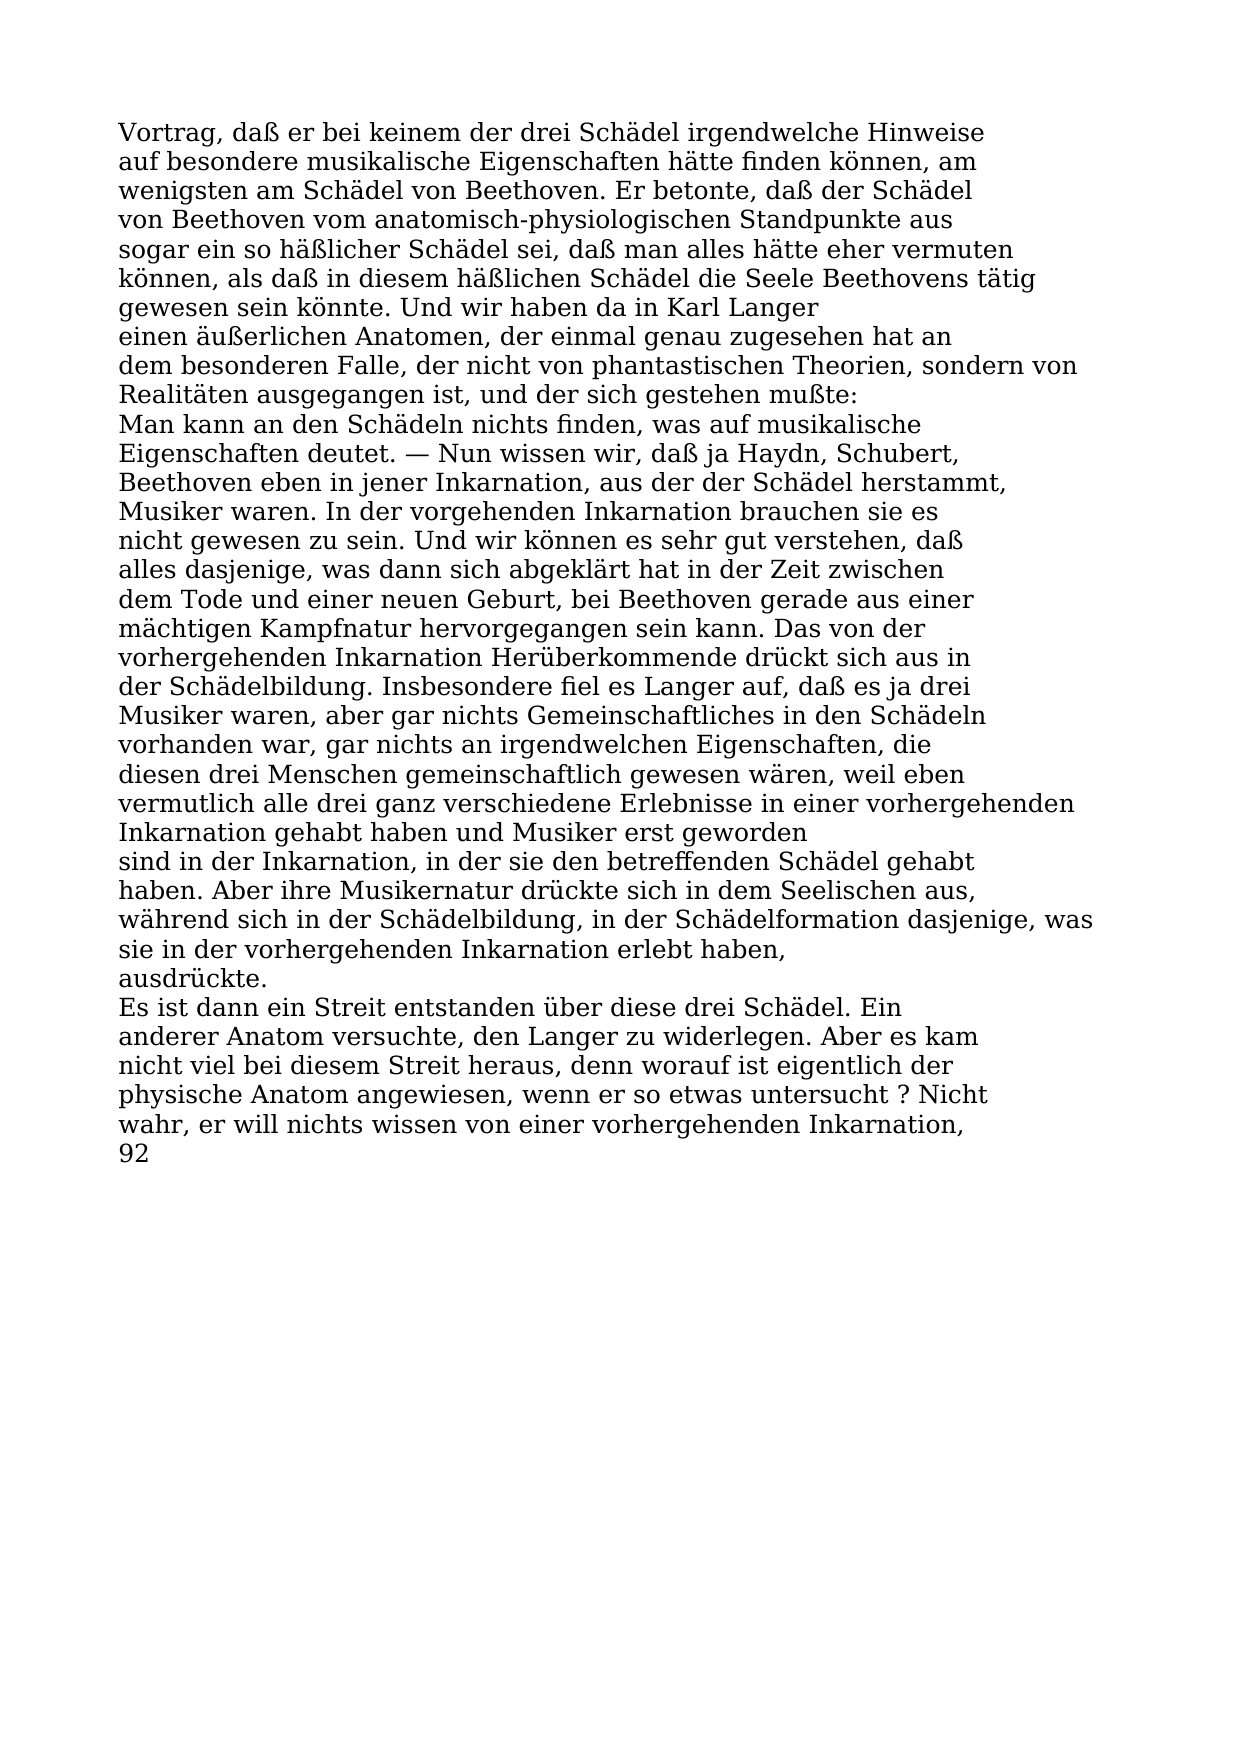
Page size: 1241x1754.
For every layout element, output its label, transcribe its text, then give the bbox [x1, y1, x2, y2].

text diesen drei Menschen gemeinschaftlich gewesen wären, weil eben [118, 760, 1122, 789]
text auf besondere musikalische Eigenschaften hätte finden können, am [118, 147, 1122, 176]
text Man kann an den Schädeln nichts finden, was auf musikalische [118, 410, 1122, 439]
text ausdrückte. [118, 964, 1122, 993]
text physische Anatom angewiesen, wenn er so etwas untersucht ? Nicht [118, 1081, 1122, 1110]
text alles dasjenige, was dann sich abgeklärt hat in der Zeit zwischen [118, 556, 1122, 585]
text nicht viel bei diesem Streit heraus, denn worauf ist eigentlich der [118, 1051, 1122, 1081]
text Eigenschaften deutet. — Nun wissen wir, daß ja Haydn, Schubert, [118, 439, 1122, 468]
text während sich in der Schädelbildung, in der Schädelformation dasjenige, was sie in der vorhergehenden Inkarnation erlebt haben, [118, 906, 1122, 964]
text Musiker waren, aber gar nichts Gemeinschaftliches in den Schädeln [118, 701, 1122, 731]
text Beethoven eben in jener Inkarnation, aus der der Schädel herstammt, [118, 468, 1122, 497]
text haben. Aber ihre Musikernatur drückte sich in dem Seelischen aus, [118, 876, 1122, 906]
text Musiker waren. In der vorgehenden Inkarnation brauchen sie es [118, 497, 1122, 526]
text einen äußerlichen Anatomen, der einmal genau zugesehen hat an [118, 322, 1122, 351]
text mächtigen Kampfnatur hervorgegangen sein kann. Das von der [118, 614, 1122, 643]
text 92 [118, 1139, 1122, 1168]
text vorhergehenden Inkarnation Herüberkommende drückt sich aus in [118, 643, 1122, 672]
text von Beethoven vom anatomisch-physiologischen Standpunkte aus [118, 206, 1122, 235]
text wahr, er will nichts wissen von einer vorhergehenden Inkarnation, [118, 1110, 1122, 1139]
text dem Tode und einer neuen Geburt, bei Beethoven gerade aus einer [118, 585, 1122, 614]
text sogar ein so häßlicher Schädel sei, daß man alles hätte eher vermuten können, als daß in diesem häßlichen Schädel die Seele Beethovens tätig gewesen sein könnte. Und wir haben da in Karl Langer [118, 235, 1122, 322]
text der Schädelbildung. Insbesondere fiel es Langer auf, daß es ja drei [118, 672, 1122, 701]
text anderer Anatom versuchte, den Langer zu widerlegen. Aber es kam [118, 1022, 1122, 1051]
text wenigsten am Schädel von Beethoven. Er betonte, daß der Schädel [118, 176, 1122, 206]
text Es ist dann ein Streit entstanden über diese drei Schädel. Ein [118, 993, 1122, 1022]
text Vortrag, daß er bei keinem der drei Schädel irgendwelche Hinweise [118, 118, 1122, 147]
text vorhanden war, gar nichts an irgendwelchen Eigenschaften, die [118, 731, 1122, 760]
text dem besonderen Falle, der nicht von phantastischen Theorien, sondern von Realitäten ausgegangen ist, und der sich gestehen mußte: [118, 351, 1122, 410]
text vermutlich alle drei ganz verschiedene Erlebnisse in einer vorhergehenden Inkarnation gehabt haben und Musiker erst geworden [118, 789, 1122, 847]
text sind in der Inkarnation, in der sie den betreffenden Schädel gehabt [118, 847, 1122, 876]
text nicht gewesen zu sein. Und wir können es sehr gut verstehen, daß [118, 526, 1122, 556]
